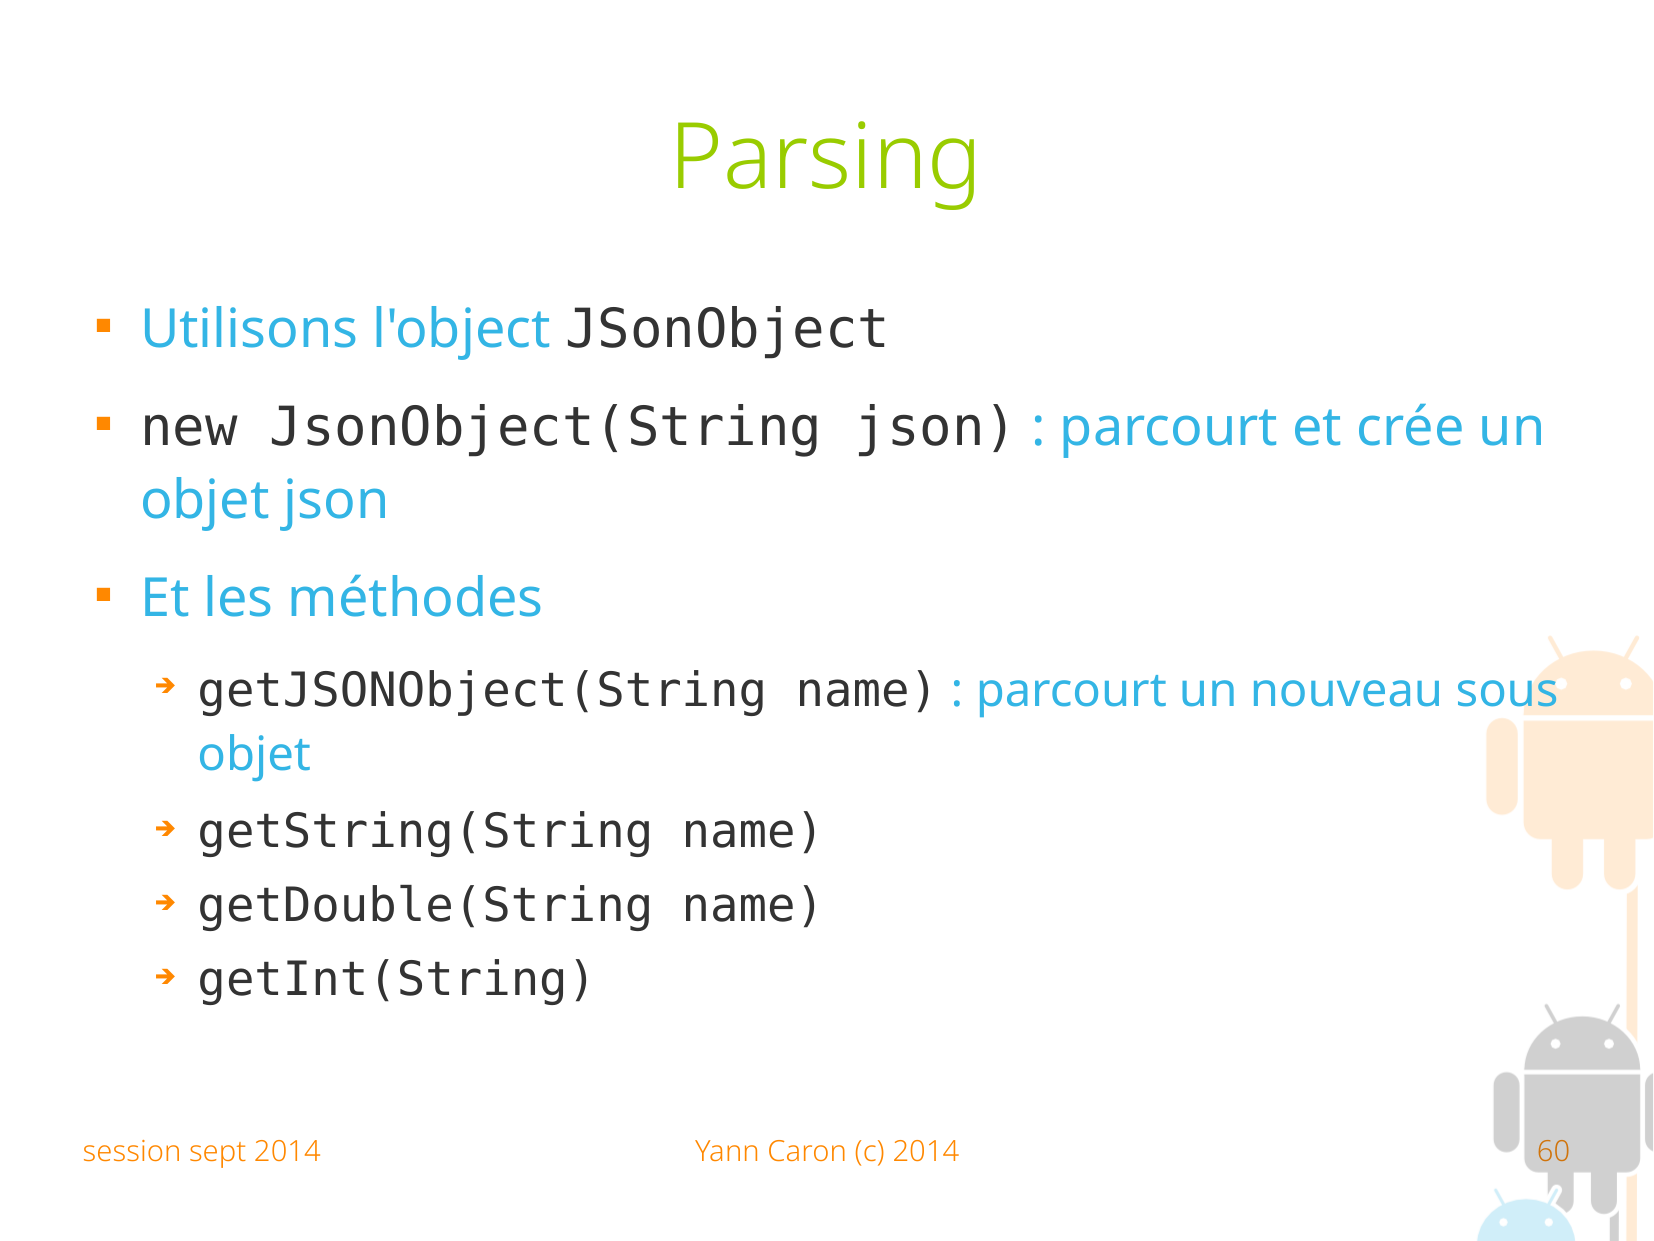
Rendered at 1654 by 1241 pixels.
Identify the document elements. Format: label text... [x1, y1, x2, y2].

list Utilisons l'object JSonObject new JsonObject(String json) : parcourt et crée un objet json Et les méthodes getJSONObject(String name) : parcourt un nouveau sous objet getString(String name) getDouble(String name) getInt(String) [82, 290, 1571, 1010]
picture [240, 423, 1654, 1241]
title Parsing [82, 49, 1571, 257]
